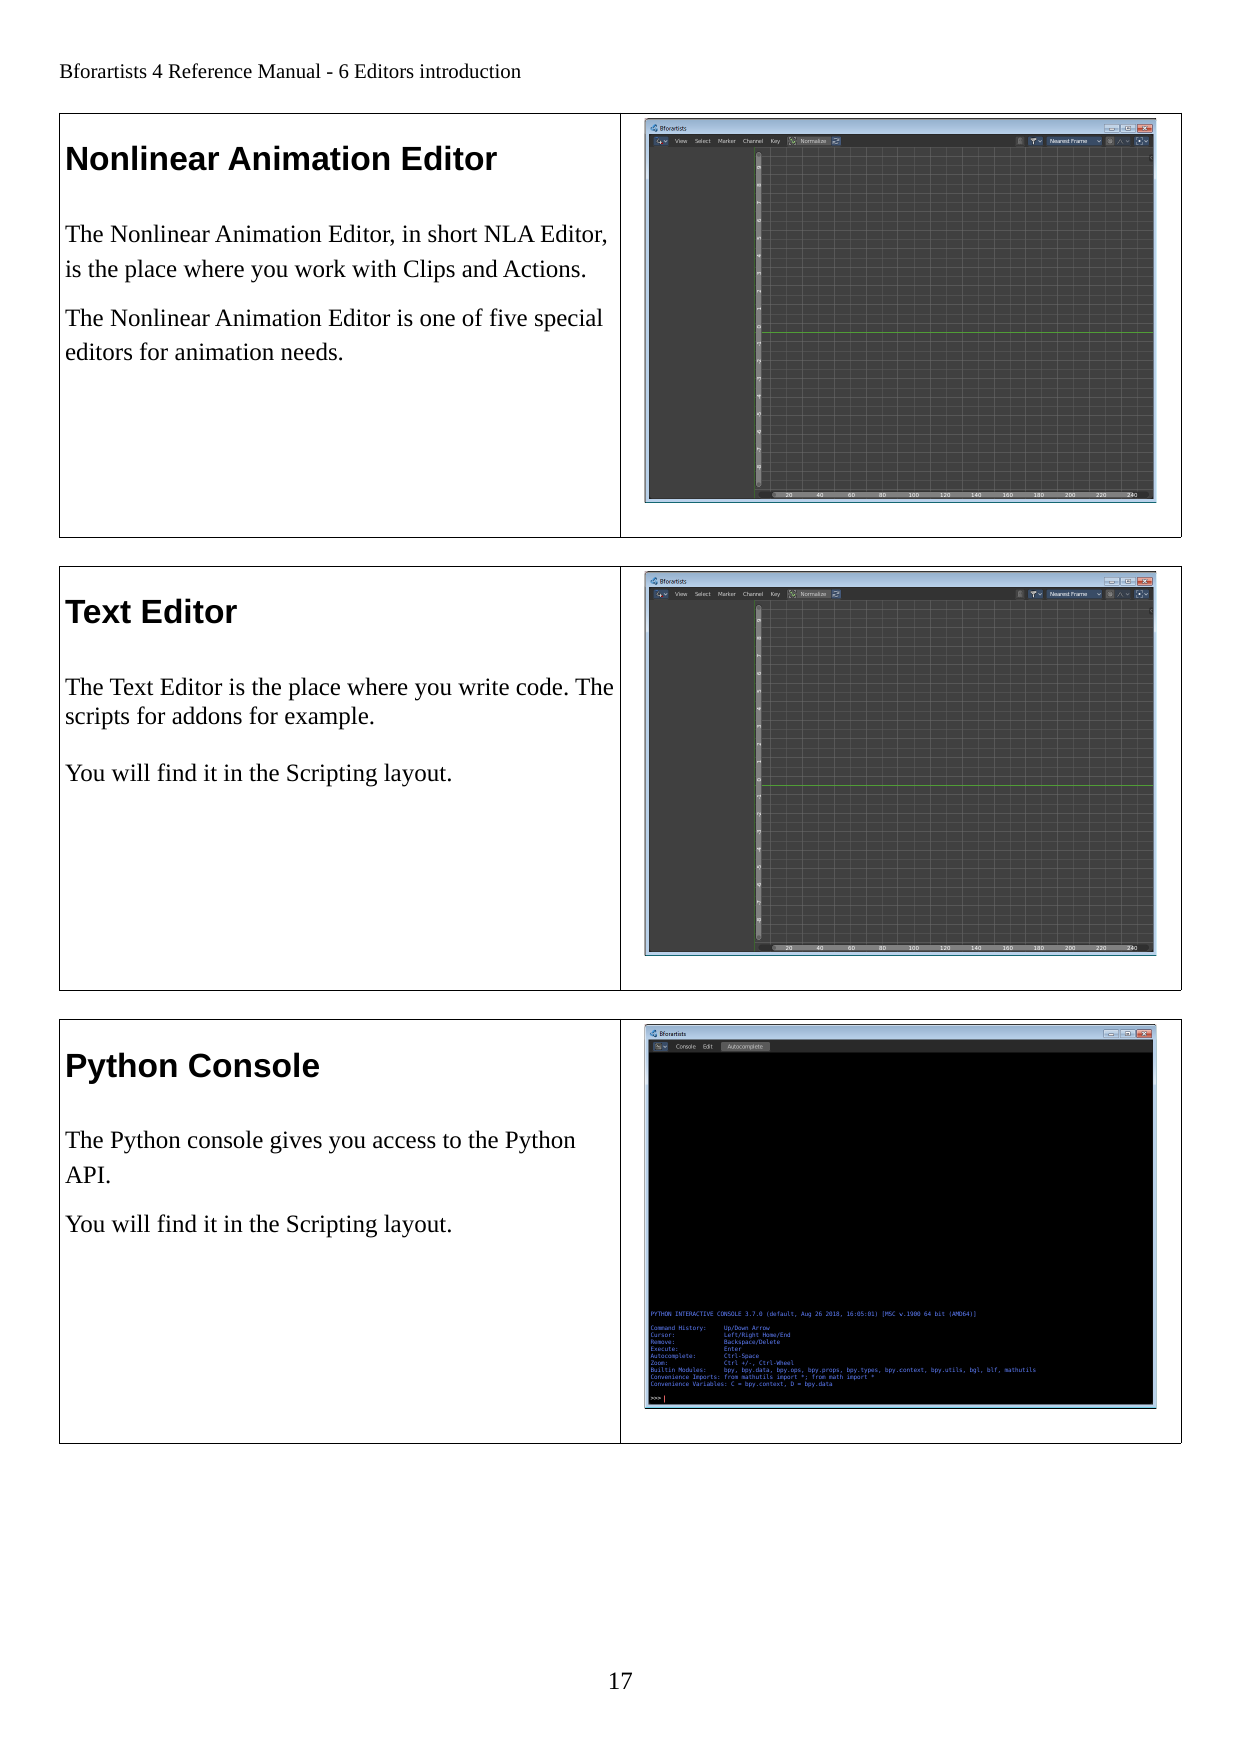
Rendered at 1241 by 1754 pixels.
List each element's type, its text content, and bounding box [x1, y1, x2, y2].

table_header Python Console The Python console gives you access to the Python API. You will find it in the Scripting layout. [60, 1020, 620, 1443]
table_header [621, 567, 1181, 990]
picture [644, 1024, 1157, 1409]
table_header [621, 114, 1181, 537]
table_header Nonlinear Animation Editor The Nonlinear Animation Editor, in short NLA Editor, is the place where you work with Clips and Actions. The Nonlinear Animation Editor is one of five special editors for animation needs. [60, 114, 620, 537]
picture [644, 118, 1157, 503]
table_header Text Editor The Text Editor is the place where you write code. The scripts for addons for example. You will find it in the Scripting layout. [60, 567, 620, 990]
picture [644, 571, 1157, 956]
table_header [621, 1020, 1181, 1443]
